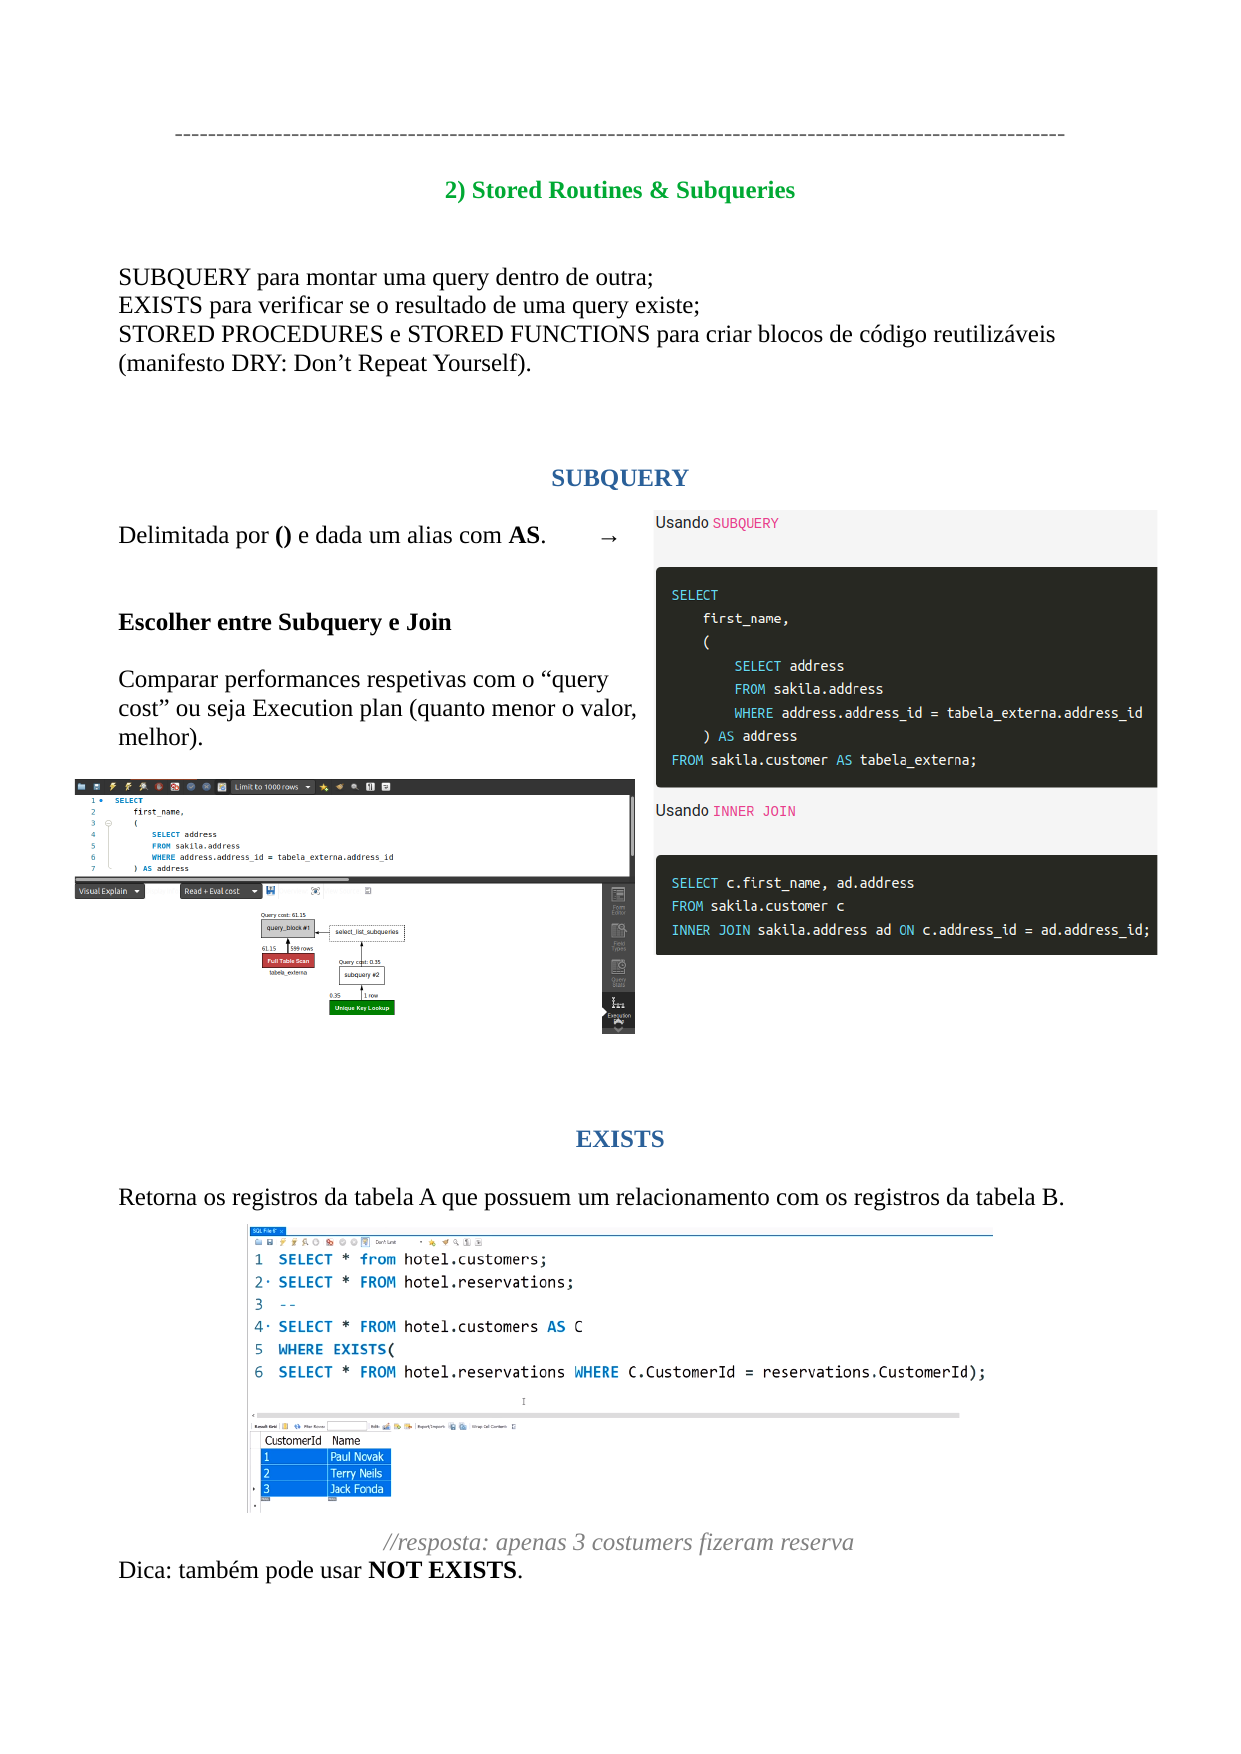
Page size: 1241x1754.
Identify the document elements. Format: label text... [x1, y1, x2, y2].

picture [653, 510, 1158, 955]
text Delimitada por () e dada um alias com AS. → [118, 521, 653, 549]
text Escolher entre Subquery e Join [118, 607, 653, 636]
text EXISTS [118, 1124, 1122, 1153]
text 2) Stored Routines & Subqueries [118, 176, 1122, 204]
text SUBQUERY para montar uma query dentro de outra; [118, 262, 1122, 291]
picture [74, 779, 635, 1034]
text Dica: também pode usar NOT EXISTS. [118, 1556, 1122, 1584]
text //resposta: apenas 3 costumers fizeram reserva [118, 1527, 1122, 1556]
text EXISTS para verificar se o resultado de uma query existe; [118, 291, 1122, 319]
text STORED PROCEDURES e STORED FUNCTIONS para criar blocos de código reutilizáveis (manifesto DRY: Don’t Repeat Yourself). [118, 319, 1122, 377]
text Retorna os registros da tabela A que possuem um relacionamento com os registros da tabela B. [118, 1182, 1122, 1211]
picture [247, 1224, 993, 1513]
text Comparar performances respetivas com o “query cost” ou seja Execution plan (quanto menor o valor, melhor). [118, 664, 653, 751]
text SUBQUERY [118, 463, 1122, 492]
text ----------------------------------------------------------------------------------------------------------- [118, 118, 1122, 147]
